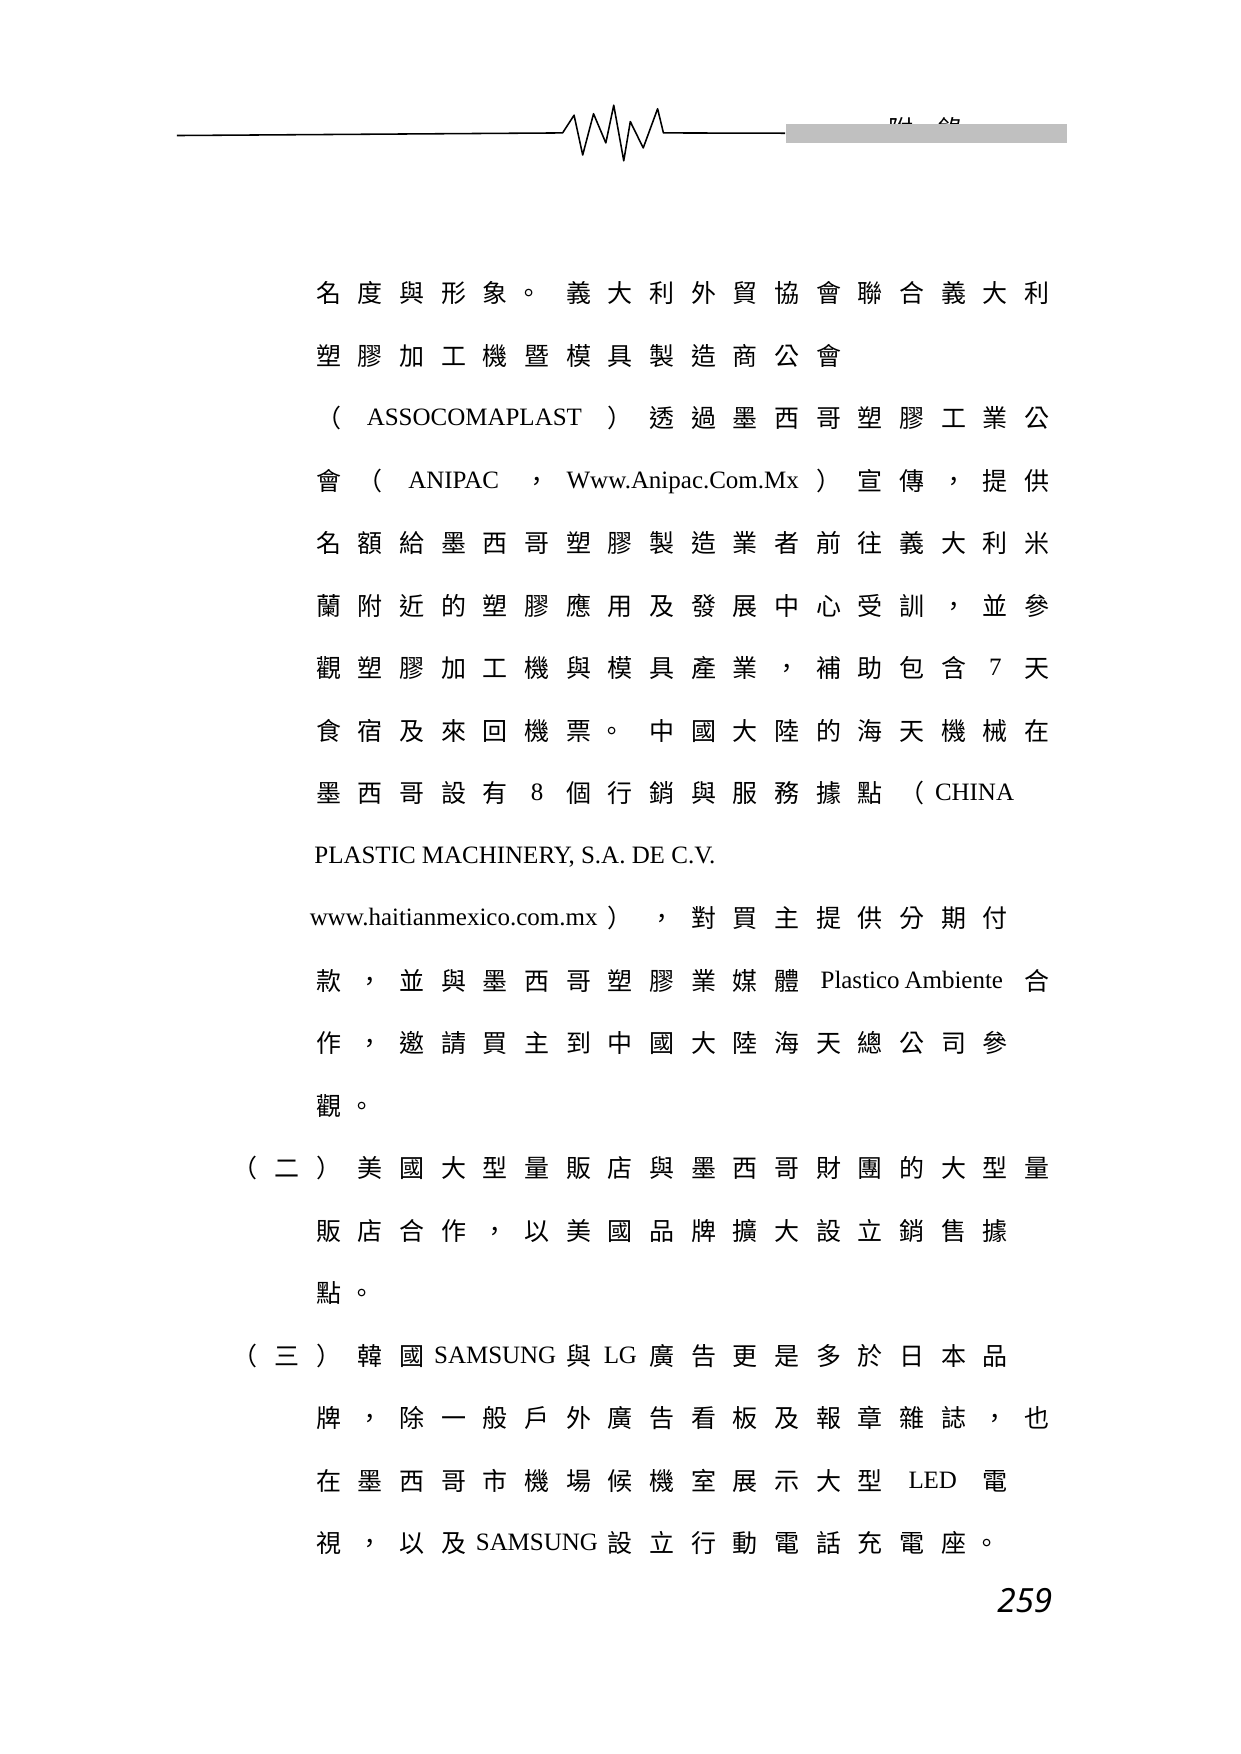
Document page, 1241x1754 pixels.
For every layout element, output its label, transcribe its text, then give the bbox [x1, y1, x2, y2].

text 名度與形象。義大利外貿協會聯合義大利塑膠加工機暨模具製造商公會（ASSOCOMAPLAST）透過墨西哥塑膠工業公會（ANIPAC，Www.Anipac.Com.Mx）宣傳，提供名額給墨西哥塑膠製造業者前往義大利米蘭附近的塑膠應用及發展中心受訓，並參觀塑膠加工機與模具產業，補助包含7天食宿及來回機票。中國大陸的海天機械在墨西哥設有8個行銷與服務據點（CHINA PLASTIC MACHINERY, S.A. DE C.V. www.haitianmexico.com.mx），對買主提供分期付款，並與墨西哥塑膠業媒體Plastico Ambiente合作，邀請買主到中國大陸海天總公司參觀。 [207, 250, 1058, 1125]
text （三）韓國SAMSUNG與LG廣告更是多於日本品牌，除一般戶外廣告看板及報章雜誌，也在墨西哥市機場候機室展示大型LED電視，以及SAMSUNG設立行動電話充電座。 [207, 1313, 1058, 1563]
text （二）美國大型量販店與墨西哥財團的大型量販店合作，以美國品牌擴大設立銷售據點。 [207, 1125, 1058, 1313]
